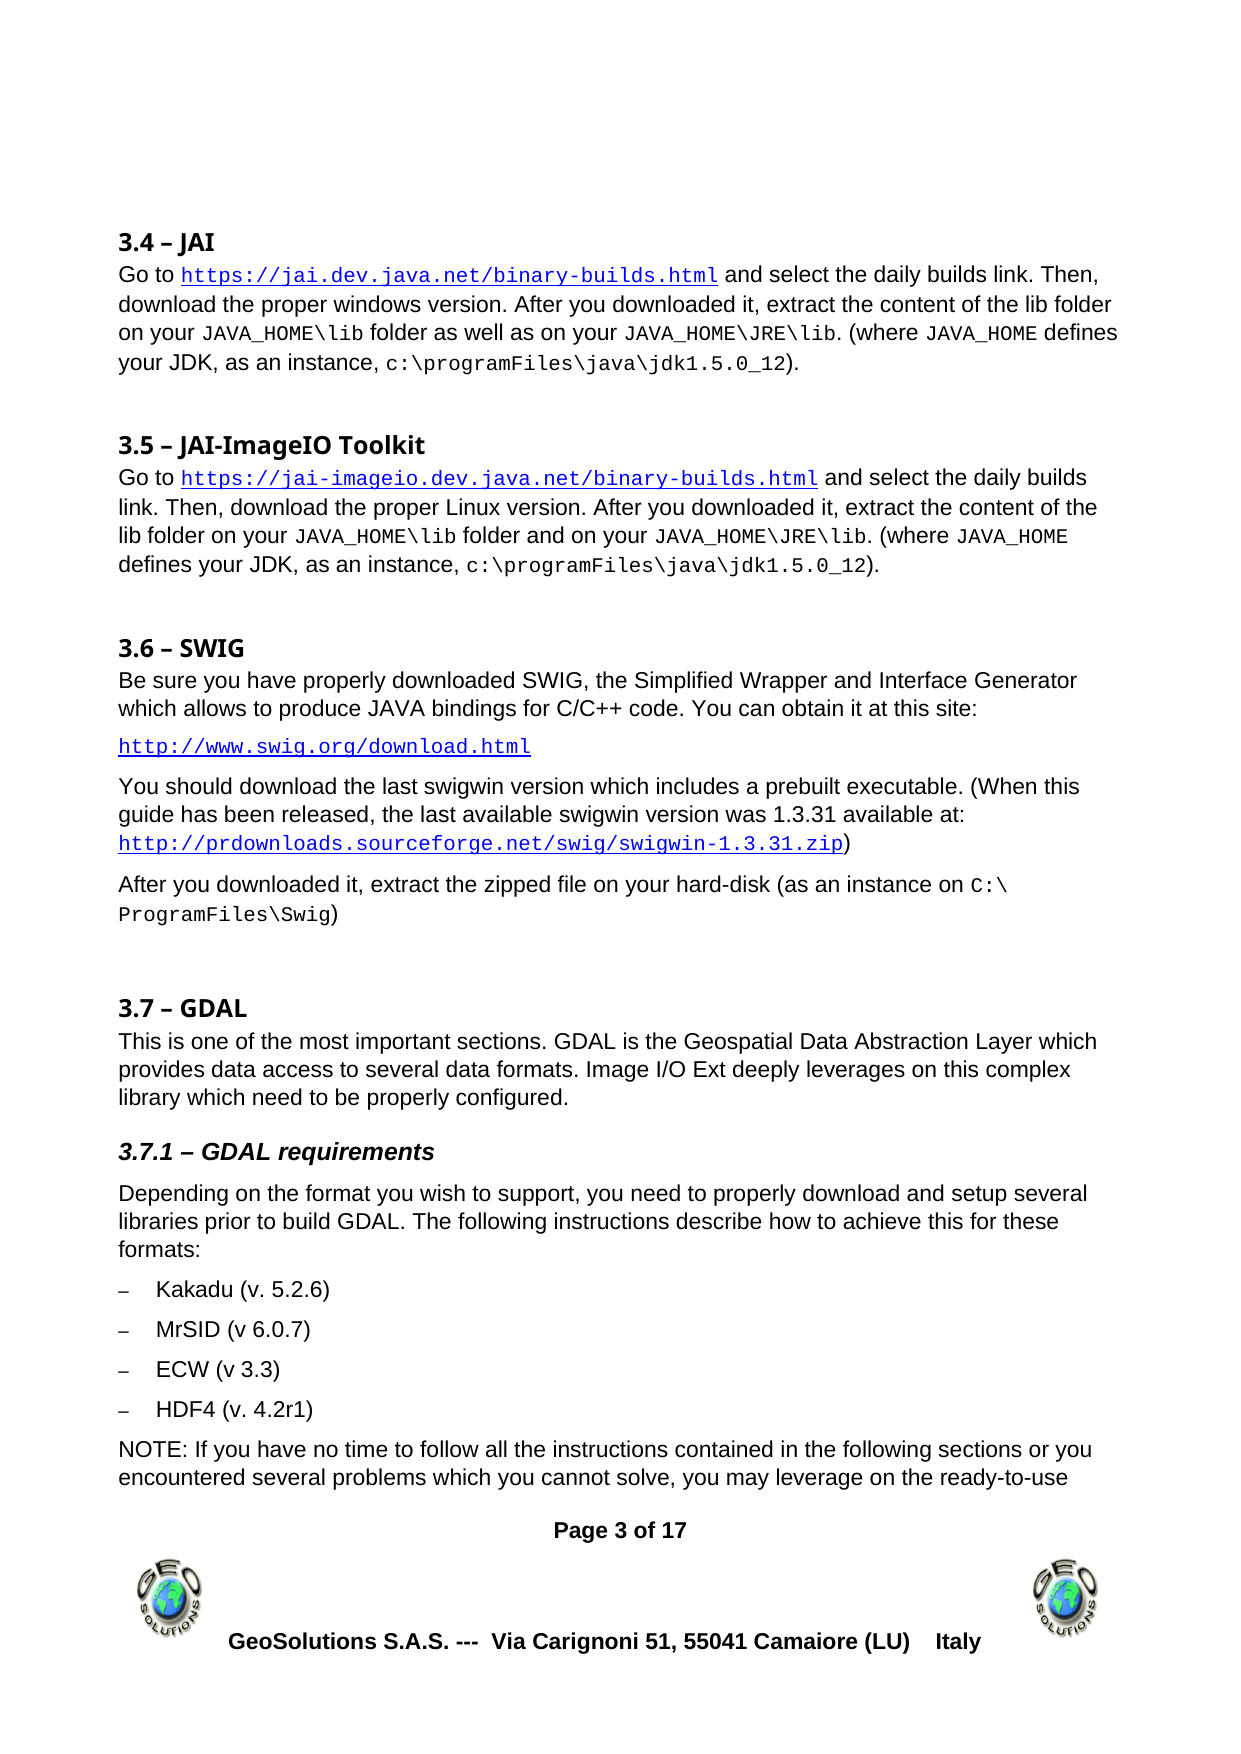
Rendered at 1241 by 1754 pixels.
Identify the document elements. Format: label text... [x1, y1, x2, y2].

text NOTE: If you have no time to follow all the instructions contained in the following sections or you encountered several problems which you cannot solve, you may leverage on the ready-to-use [118, 1436, 1122, 1490]
subtitle 3.7 – GDAL [118, 991, 1122, 1025]
text [118, 148, 1122, 201]
subtitle 3.7.1 – GDAL requirements [118, 1138, 1122, 1166]
text Go to https://jai-imageio.dev.java.net/binary-builds.html and select the daily builds link. Then, download the proper Linux version. After you downloaded it, extract the content of the lib folder on your JAVA_HOME\lib folder and on your JAVA_HOME\JRE\lib. (where JAVA_HOME defines your JDK, as an instance, c:\programFiles\java\jdk1.5.0_12). [118, 465, 1122, 607]
text This is one of the most important sections. GDAL is the Geospatial Data Abstraction Layer which provides data access to several data formats. Image I/O Ext deeply leverages on this complex library which need to be properly configured. [118, 1028, 1122, 1110]
text Depending on the format you wish to support, you need to properly download and setup several libraries prior to build GDAL. The following instructions describe how to achieve this for these formats: [118, 1181, 1122, 1263]
text Go to https://jai.dev.java.net/binary-builds.html and select the daily builds link. Then, download the proper windows version. After you downloaded it, extract the content of the lib folder on your JAVA_HOME\lib folder as well as on your JAVA_HOME\JRE\lib. (where JAVA_HOME defines your JDK, as an instance, c:\programFiles\java\jdk1.5.0_12). [118, 262, 1122, 404]
text http://www.swig.org/download.html [118, 736, 1122, 759]
text You should download the last swigwin version which includes a prebuilt executable. (When this guide has been released, the last available swigwin version was 1.3.31 available at: http://prdownloads.sourceforge.net/swig/swigwin-1.3.31.zip) [118, 774, 1122, 857]
text Be sure you have properly downloaded SWIG, the Simplified Wrapper and Interface Generator which allows to produce JAVA bindings for C/C++ code. You can obtain it at this site: [118, 668, 1122, 722]
text After you downloaded it, extract the zipped file on your hard-disk (as an instance on C:\ProgramFiles\Swig) [118, 871, 1122, 928]
subtitle 3.6 – SWIG [118, 631, 1122, 664]
list MrSID (v 6.0.7) [118, 1317, 1122, 1342]
picture [134, 1552, 205, 1641]
list Kakadu (v. 5.2.6) [118, 1277, 1122, 1302]
subtitle 3.4 – JAI [118, 225, 1122, 259]
subtitle 3.5 – JAI-ImageIO Toolkit [118, 428, 1122, 462]
picture [1030, 1552, 1101, 1641]
list HDF4 (v. 4.2r1) [118, 1397, 1122, 1422]
list ECW (v 3.3) [118, 1357, 1122, 1382]
